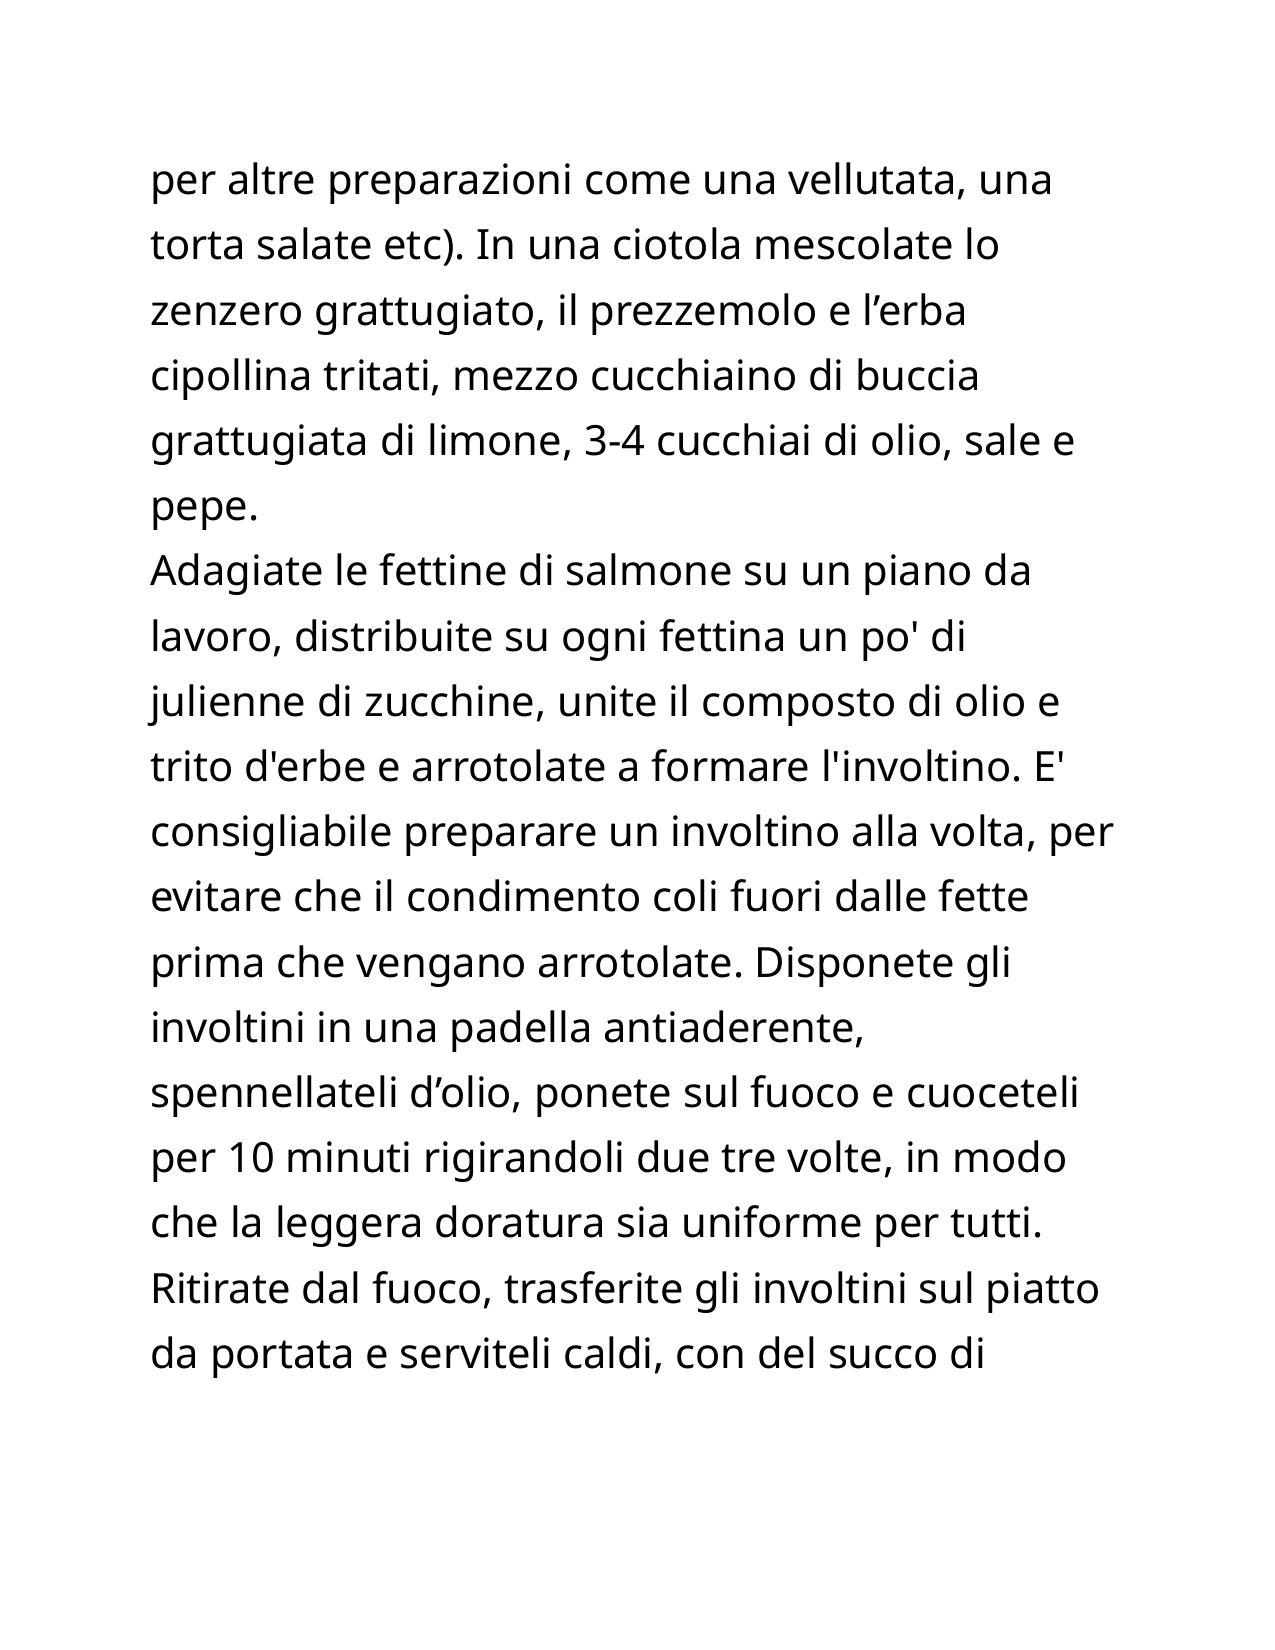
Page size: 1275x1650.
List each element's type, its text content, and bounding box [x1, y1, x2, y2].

text per altre preparazioni come una vellutata, una torta salate etc). In una ciotola mescolate lo zenzero grattugiato, il prezzemolo e l’erba cipollina tritati, mezzo cucchiaino di buccia grattugiata di limone, 3-4 cucchiai di olio, sale e pepe. Adagiate le fettine di salmone su un piano da lavoro, distribuite su ogni fettina un po' di julienne di zucchine, unite il composto di olio e trito d'erbe e arrotolate a formare l'involtino. E' consigliabile preparare un involtino alla volta, per evitare che il condimento coli fuori dalle fette prima che vengano arrotolate. Disponete gli involtini in una padella antiaderente, spennellateli d’olio, ponete sul fuoco e cuoceteli per 10 minuti rigirandoli due tre volte, in modo che la leggera doratura sia uniforme per tutti. Ritirate dal fuoco, trasferite gli involtini sul piatto da portata e serviteli caldi, con del succo di [150, 150, 1125, 1381]
